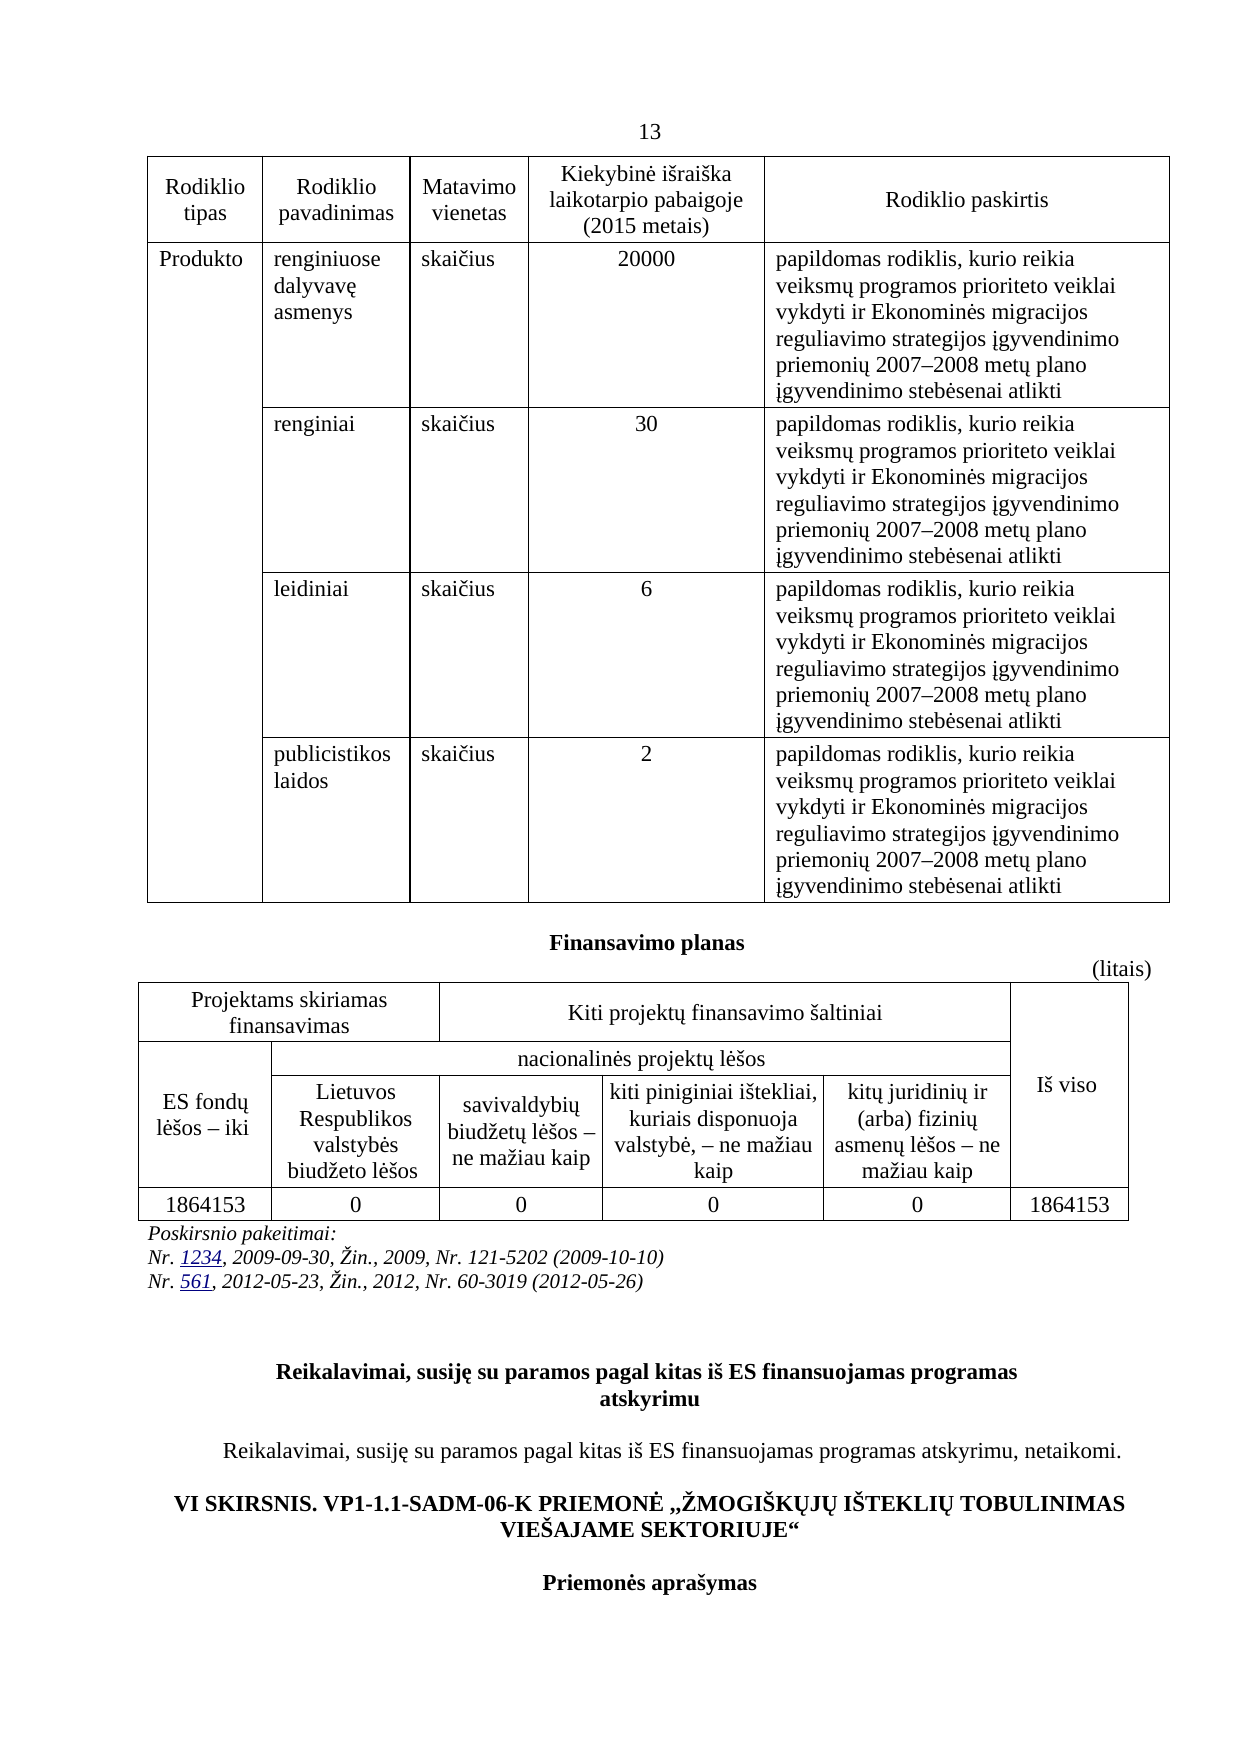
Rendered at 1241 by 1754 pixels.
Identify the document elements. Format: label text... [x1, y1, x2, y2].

table_cell 1864153 [139, 1188, 271, 1220]
subtitle VI SKIRSNIS. VP1-1.1-SADM-06-K PRIEMONĖ ,,ŽMOGIŠKŲJŲ IŠTEKLIŲ TOBULINIMAS VIEŠAJAME SEKTORIUJE“ [148, 1490, 1152, 1543]
text Poskirsnio pakeitimai: [148, 1221, 1152, 1245]
text (litais) [148, 955, 1152, 982]
table_cell renginiuose dalyvavę asmenys [263, 243, 409, 407]
table_cell papildomas rodiklis, kurio reikia veiksmų programos prioriteto veiklai vykdyti ir Ekonominės migracijos reguliavimo strategijos įgyvendinimo priemonių 2007–2008 metų plano įgyvendinimo stebėsenai atlikti [765, 243, 1169, 407]
table_cell 6 [529, 573, 764, 737]
table_cell skaičius [411, 408, 528, 572]
text Reikalavimai, susiję su paramos pagal kitas iš ES finansuojamas programas atskyrimu [148, 1358, 1152, 1411]
table_cell ES fondų lėšos – iki [139, 1042, 271, 1187]
table_cell papildomas rodiklis, kurio reikia veiksmų programos prioriteto veiklai vykdyti ir Ekonominės migracijos reguliavimo strategijos įgyvendinimo priemonių 2007–2008 metų plano įgyvendinimo stebėsenai atlikti [765, 573, 1169, 737]
table_cell 0 [824, 1188, 1010, 1220]
table_cell Produkto [148, 243, 262, 407]
table_cell 0 [272, 1188, 439, 1220]
table_cell papildomas rodiklis, kurio reikia veiksmų programos prioriteto veiklai vykdyti ir Ekonominės migracijos reguliavimo strategijos įgyvendinimo priemonių 2007–2008 metų plano įgyvendinimo stebėsenai atlikti [765, 738, 1169, 902]
table_header Matavimo vienetas [411, 157, 528, 242]
table_cell renginiai [263, 408, 409, 572]
table_cell 0 [440, 1188, 602, 1220]
table_cell nacionalinės projektų lėšos [272, 1042, 1010, 1074]
table_header Rodiklio tipas [148, 157, 262, 242]
table_cell Lietuvos Respublikos valstybės biudžeto lėšos [272, 1076, 439, 1187]
table_cell kitų juridinių ir (arba) fizinių asmenų lėšos – ne mažiau kaip [824, 1076, 1010, 1187]
table_header Rodiklio paskirtis [765, 157, 1169, 242]
table_header Iš viso [1011, 983, 1128, 1187]
table_header Projektams skiriamas finansavimas [139, 983, 439, 1041]
text Finansavimo planas [148, 929, 1152, 955]
table_cell skaičius [411, 573, 528, 737]
table_cell skaičius [411, 738, 528, 902]
table_cell [148, 407, 262, 902]
table_cell 30 [529, 408, 764, 572]
table_cell savivaldybių biudžetų lėšos – ne mažiau kaip [440, 1076, 602, 1187]
table_header Kiti projektų finansavimo šaltiniai [440, 983, 1010, 1041]
text Nr. 561, 2012-05-23, Žin., 2012, Nr. 60-3019 (2012-05-26) [148, 1269, 1152, 1293]
table_cell 2 [529, 738, 764, 902]
table_cell skaičius [411, 243, 528, 407]
table_cell 20000 [529, 243, 764, 407]
table_cell papildomas rodiklis, kurio reikia veiksmų programos prioriteto veiklai vykdyti ir Ekonominės migracijos reguliavimo strategijos įgyvendinimo priemonių 2007–2008 metų plano įgyvendinimo stebėsenai atlikti [765, 408, 1169, 572]
table_cell 1864153 [1011, 1188, 1128, 1220]
table_header Rodiklio pavadinimas [263, 157, 409, 242]
table_cell 0 [603, 1188, 823, 1220]
text Priemonės aprašymas [148, 1569, 1152, 1596]
table_header Kiekybinė išraiška laikotarpio pabaigoje (2015 metais) [529, 157, 764, 242]
text Nr. 1234, 2009-09-30, Žin., 2009, Nr. 121-5202 (2009-10-10) [148, 1245, 1152, 1269]
text Reikalavimai, susiję su paramos pagal kitas iš ES finansuojamas programas atskyrimu, netaikomi. [148, 1437, 1152, 1464]
table_cell kiti piniginiai ištekliai, kuriais disponuoja valstybė, – ne mažiau kaip [603, 1076, 823, 1187]
table_cell publicistikos laidos [263, 738, 409, 902]
table_cell leidiniai [263, 573, 409, 737]
